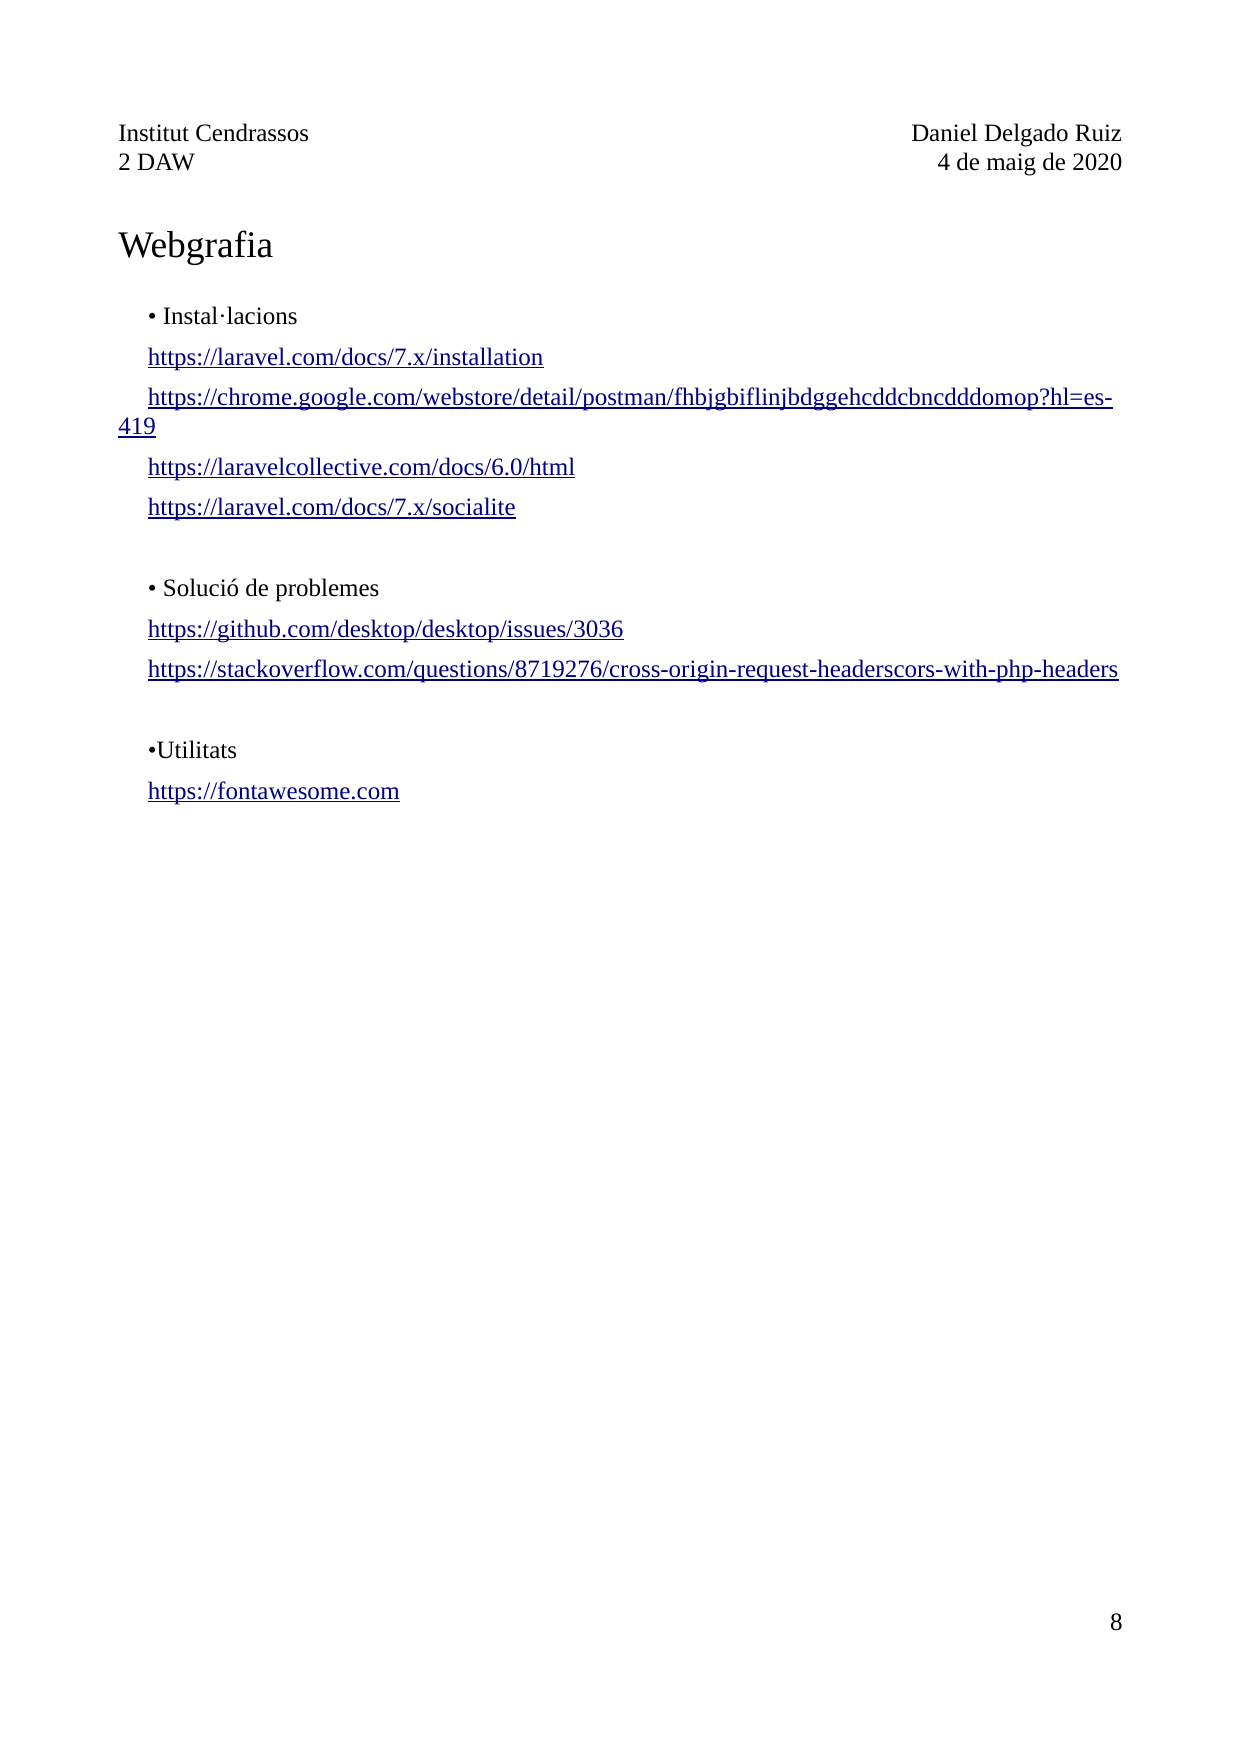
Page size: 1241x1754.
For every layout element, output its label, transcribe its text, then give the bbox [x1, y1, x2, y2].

text https://laravelcollective.com/docs/6.0/html [118, 452, 1122, 480]
text •Utilitats [118, 735, 1122, 764]
text • Solució de problemes [118, 573, 1122, 602]
text https://laravel.com/docs/7.x/installation [118, 342, 1122, 371]
text https://laravel.com/docs/7.x/socialite [118, 492, 1122, 521]
subtitle Webgrafia [118, 223, 1122, 266]
text https://github.com/desktop/desktop/issues/3036 [118, 614, 1122, 642]
text https://stackoverflow.com/questions/8719276/cross-origin-request-headerscors-with-php-headers [118, 654, 1122, 683]
text https://chrome.google.com/webstore/detail/postman/fhbjgbiflinjbdggehcddcbncdddomop?hl=es-419 [118, 382, 1122, 440]
text • Instal·lacions [118, 301, 1122, 330]
text https://fontawesome.com [118, 776, 1122, 804]
